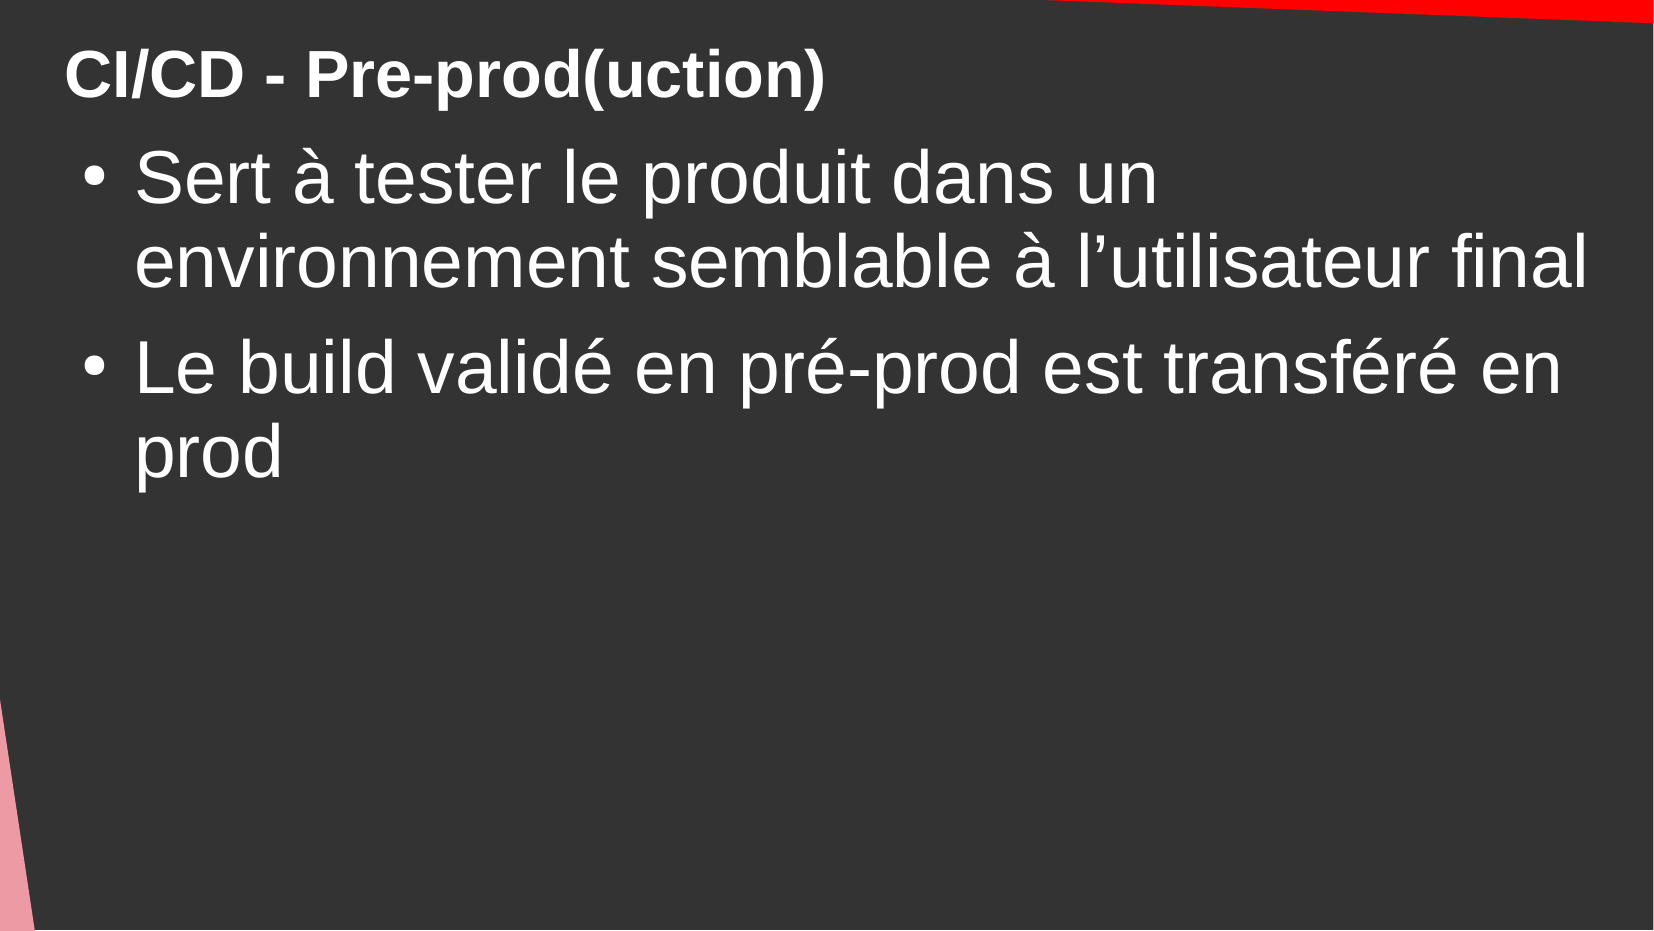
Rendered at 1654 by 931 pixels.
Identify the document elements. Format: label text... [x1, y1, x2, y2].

text_box [1042, 0, 1654, 24]
title CI/CD - Pre-prod(uction) [64, 37, 1471, 119]
list Sert à tester le produit dans un environnement semblable à l’utilisateur final Le build validé en pré-prod est transféré en prod [63, 135, 1607, 709]
text_box [0, 699, 35, 931]
